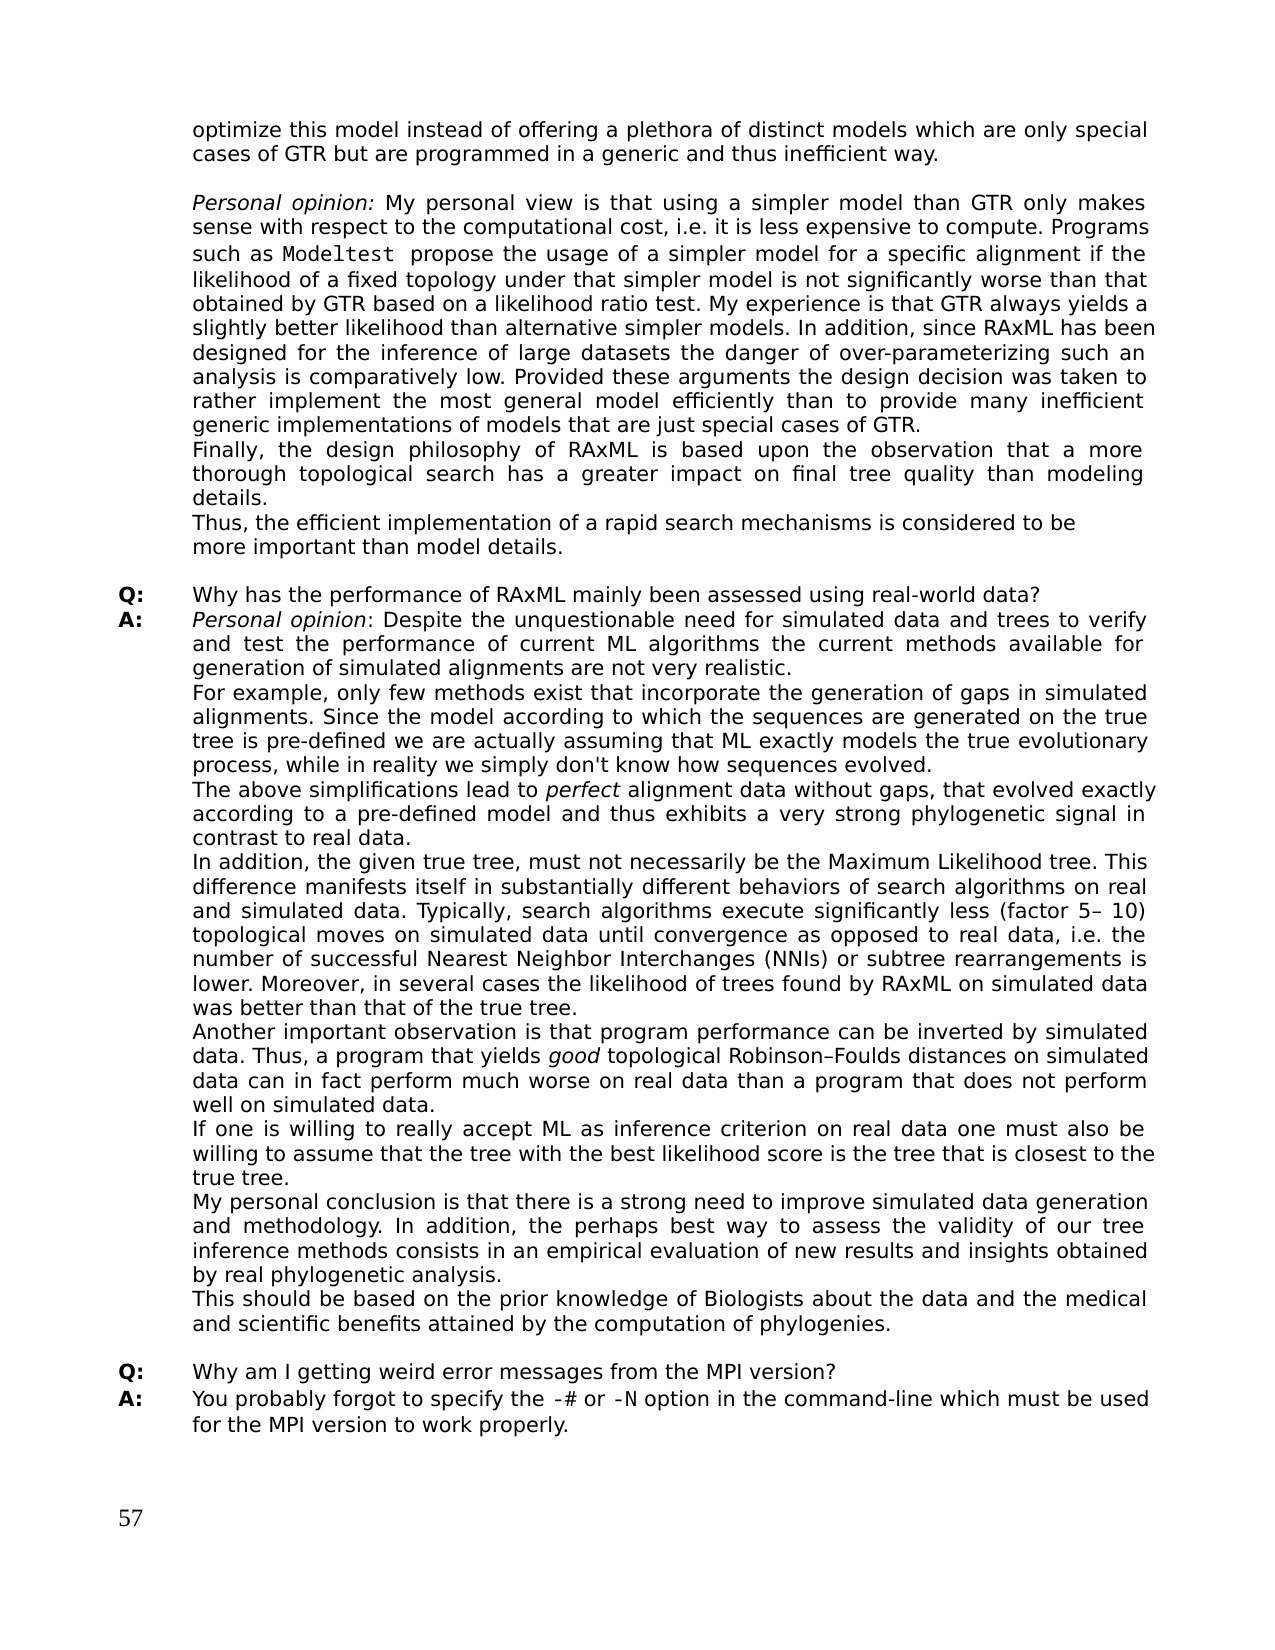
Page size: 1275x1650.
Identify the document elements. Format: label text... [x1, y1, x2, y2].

text Thus, the efficient implementation of a rapid search mechanisms is considered to be [118, 511, 1157, 535]
text Q: Why am I getting weird error messages from the MPI version? [118, 1360, 1157, 1384]
text more important than model details. [118, 535, 1157, 559]
text In addition, the given true tree, must not necessarily be the Maximum Likelihood tree. This difference manifests itself in substantially different behaviors of search algorithms on real and simulated data. Typically, search algorithms execute significantly less (factor 5– 10) topological moves on simulated data until convergence as opposed to real data, i.e. the number of successful Nearest Neighbor Interchanges (NNIs) or subtree rearrangements is lower. Moreover, in several cases the likelihood of trees found by RAxML on simulated data was better than that of the true tree. [118, 850, 1157, 1020]
text Finally, the design philosophy of RAxML is based upon the observation that a more thorough topological search has a greater impact on final tree quality than modeling details. [118, 438, 1157, 511]
text optimize this model instead of offering a plethora of distinct models which are only special cases of GTR but are programmed in a generic and thus inefficient way. [118, 118, 1157, 167]
text My personal conclusion is that there is a strong need to improve simulated data generation and methodology. In addition, the perhaps best way to assess the validity of our tree inference methods consists in an empirical evaluation of new results and insights obtained by real phylogenetic analysis. [118, 1190, 1157, 1287]
text If one is willing to really accept ML as inference criterion on real data one must also be willing to assume that the tree with the best likelihood score is the tree that is closest to the true tree. [118, 1117, 1157, 1190]
text This should be based on the prior knowledge of Biologists about the data and the medical and scientific benefits attained by the computation of phylogenies. [118, 1287, 1157, 1336]
text A: Personal opinion: Despite the unquestionable need for simulated data and trees to verify and test the performance of current ML algorithms the current methods available for generation of simulated alignments are not very realistic. [118, 608, 1157, 681]
text Another important observation is that program performance can be inverted by simulated data. Thus, a program that yields good topological Robinson–Foulds distances on simulated data can in fact perform much worse on real data than a program that does not perform well on simulated data. [118, 1020, 1157, 1117]
text Personal opinion: My personal view is that using a simpler model than GTR only makes sense with respect to the computational cost, i.e. it is less expensive to compute. Programs such as Modeltest propose the usage of a simpler model for a specific alignment if the likelihood of a fixed topology under that simpler model is not significantly worse than that obtained by GTR based on a likelihood ratio test. My experience is that GTR always yields a slightly better likelihood than alternative simpler models. In addition, since RAxML has been designed for the inference of large datasets the danger of over-parameterizing such an analysis is comparatively low. Provided these arguments the design decision was taken to rather implement the most general model efficiently than to provide many inefficient generic implementations of models that are just special cases of GTR. [118, 191, 1157, 438]
text For example, only few methods exist that incorporate the generation of gaps in simulated alignments. Since the model according to which the sequences are generated on the true tree is pre-defined we are actually assuming that ML exactly models the true evolutionary process, while in reality we simply don't know how sequences evolved. [118, 681, 1157, 778]
text The above simplifications lead to perfect alignment data without gaps, that evolved exactly according to a pre-defined model and thus exhibits a very strong phylogenetic signal in contrast to real data. [118, 778, 1157, 850]
text Q: Why has the performance of RAxML mainly been assessed using real-world data? [118, 583, 1157, 608]
text A: You probably forgot to specify the -# or -N option in the command-line which must be used for the MPI version to work properly. [118, 1384, 1157, 1437]
